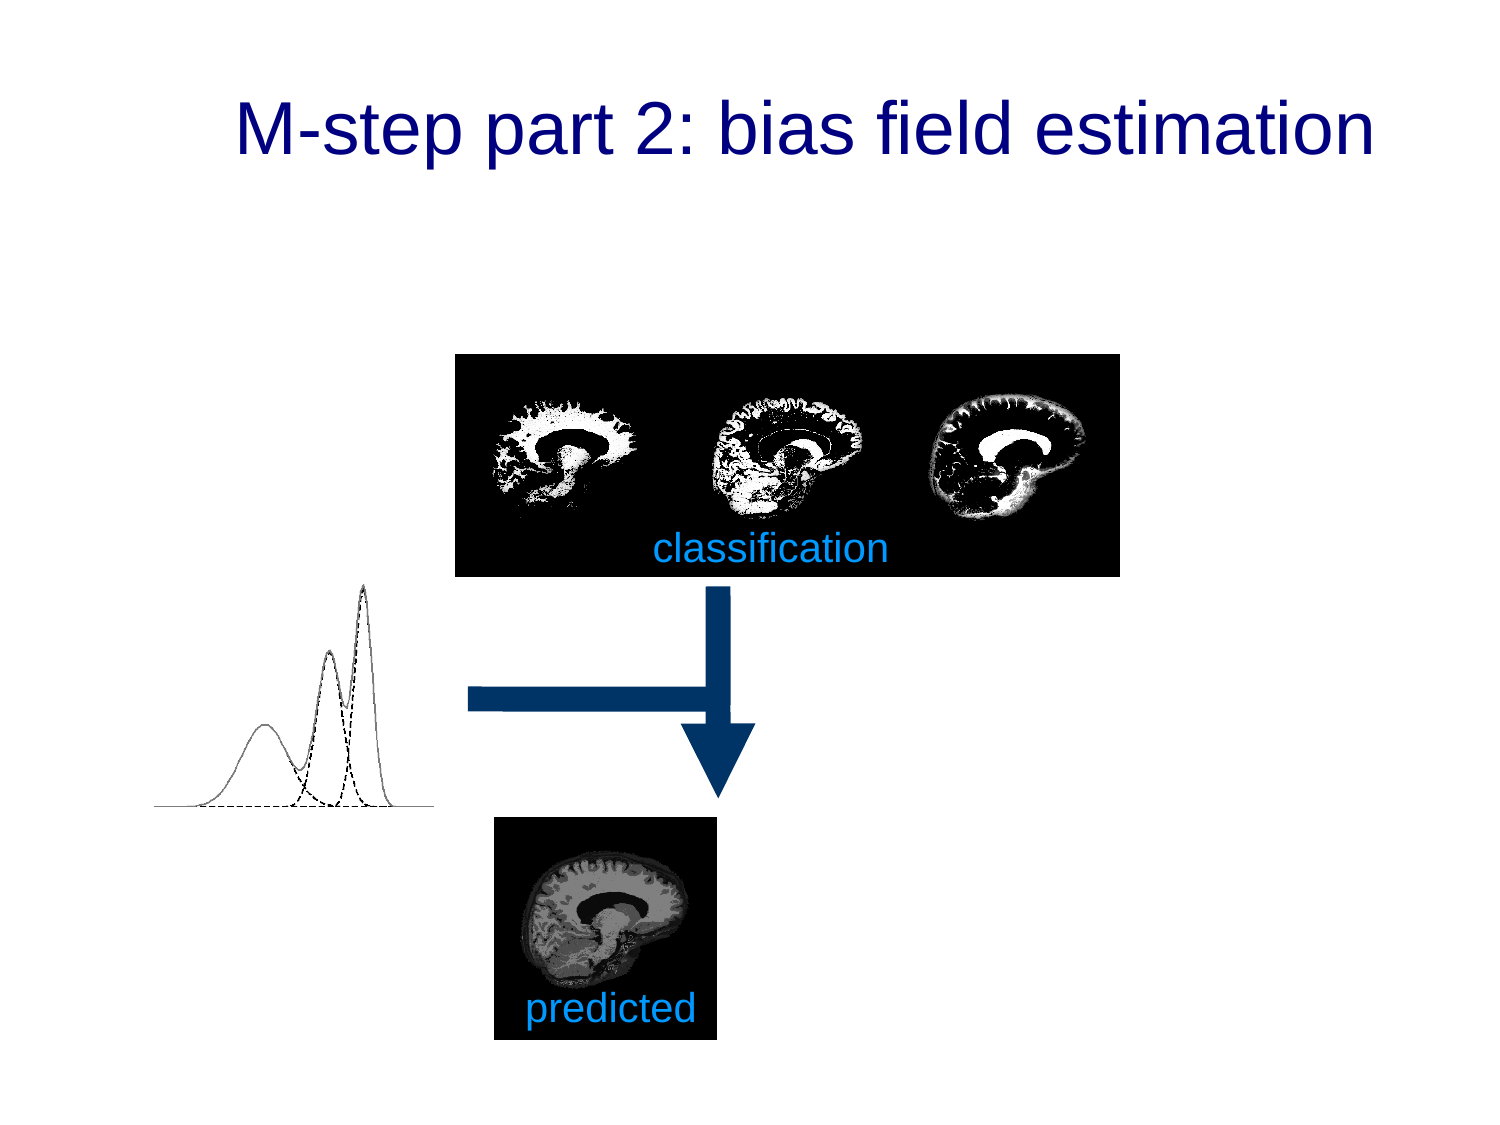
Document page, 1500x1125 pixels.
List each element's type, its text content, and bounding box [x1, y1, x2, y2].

text_box classification [652, 525, 890, 573]
picture [494, 817, 717, 1040]
title M-step part 2: bias field estimation [149, 65, 1463, 179]
picture [154, 584, 434, 807]
text_box predicted [524, 985, 698, 1032]
picture [455, 354, 1120, 577]
